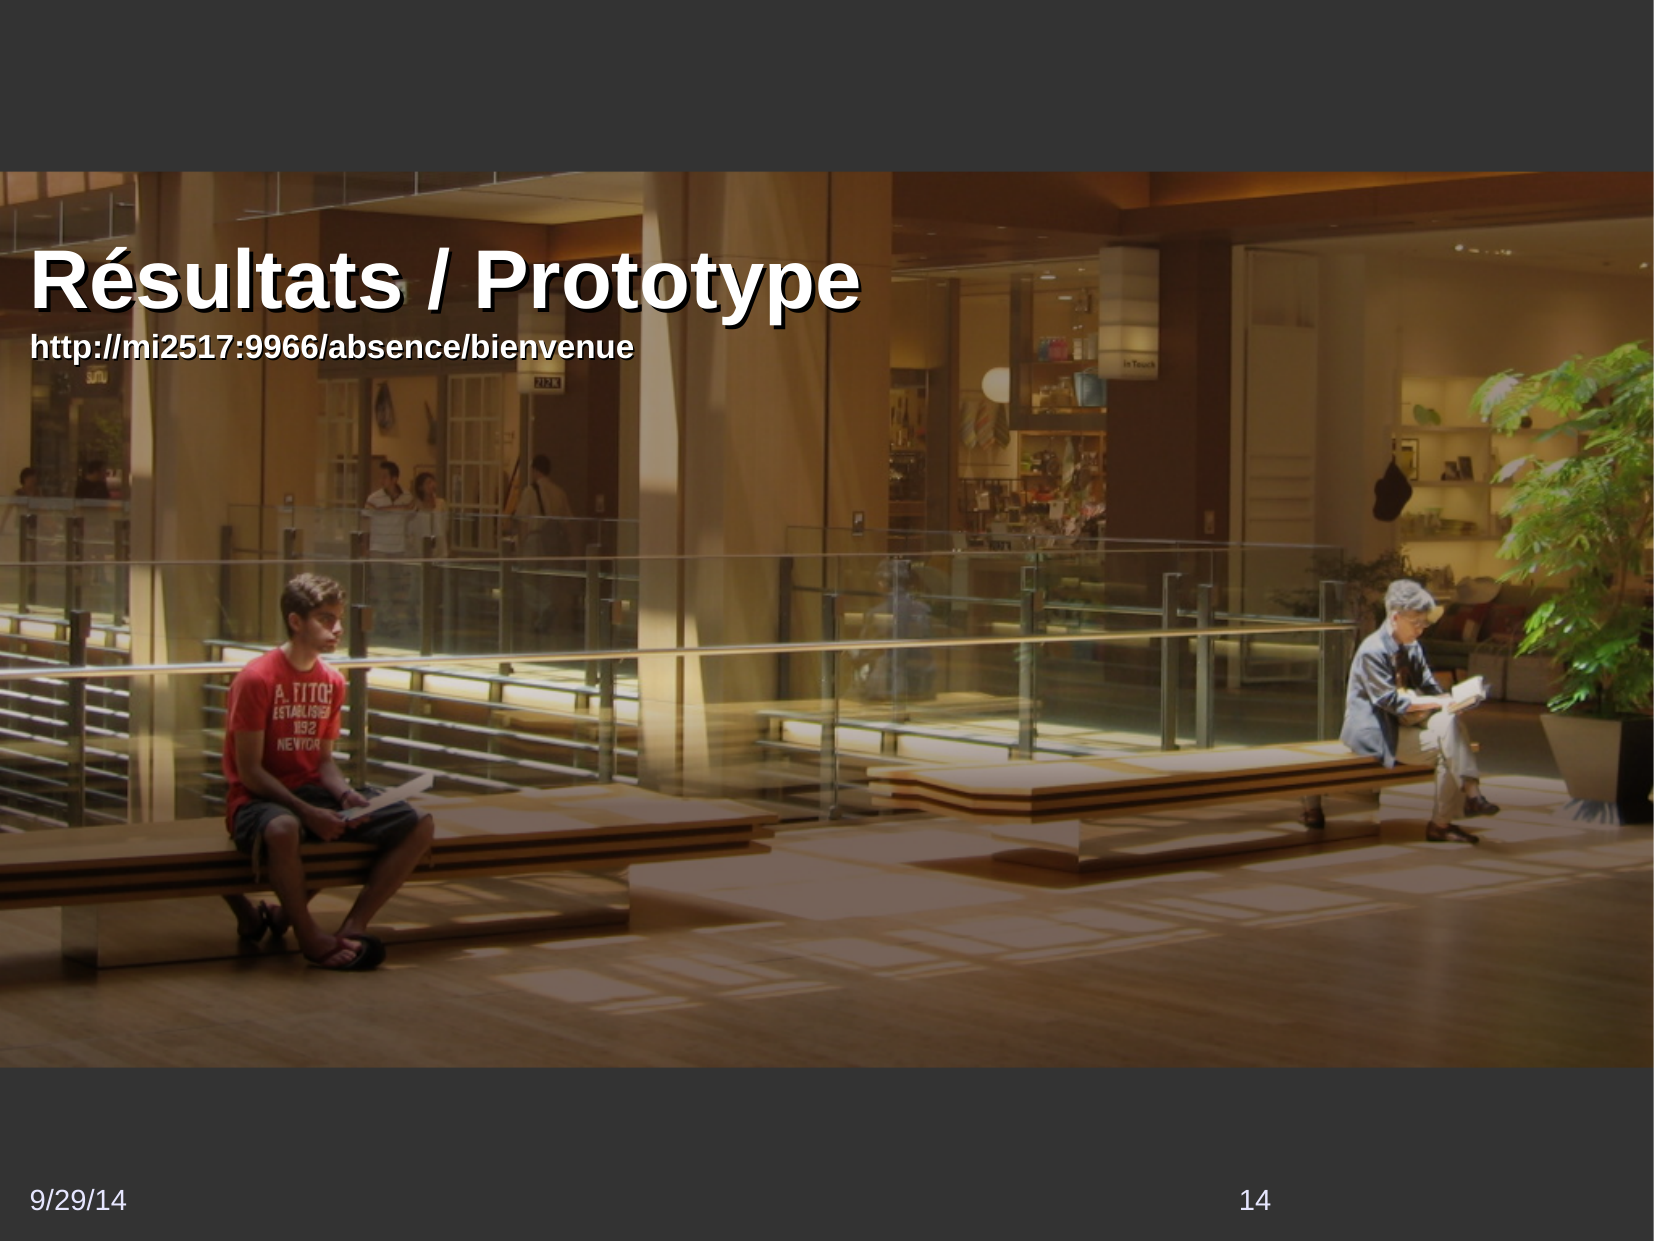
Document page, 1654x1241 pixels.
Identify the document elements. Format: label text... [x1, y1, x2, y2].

text_box 9/29/14 [29, 1181, 415, 1240]
picture [0, 0, 1654, 1241]
title Résultats / Prototype http://mi2517:9966/absence/bienvenue [29, 225, 1506, 366]
text_box [1238, 1181, 1625, 1240]
